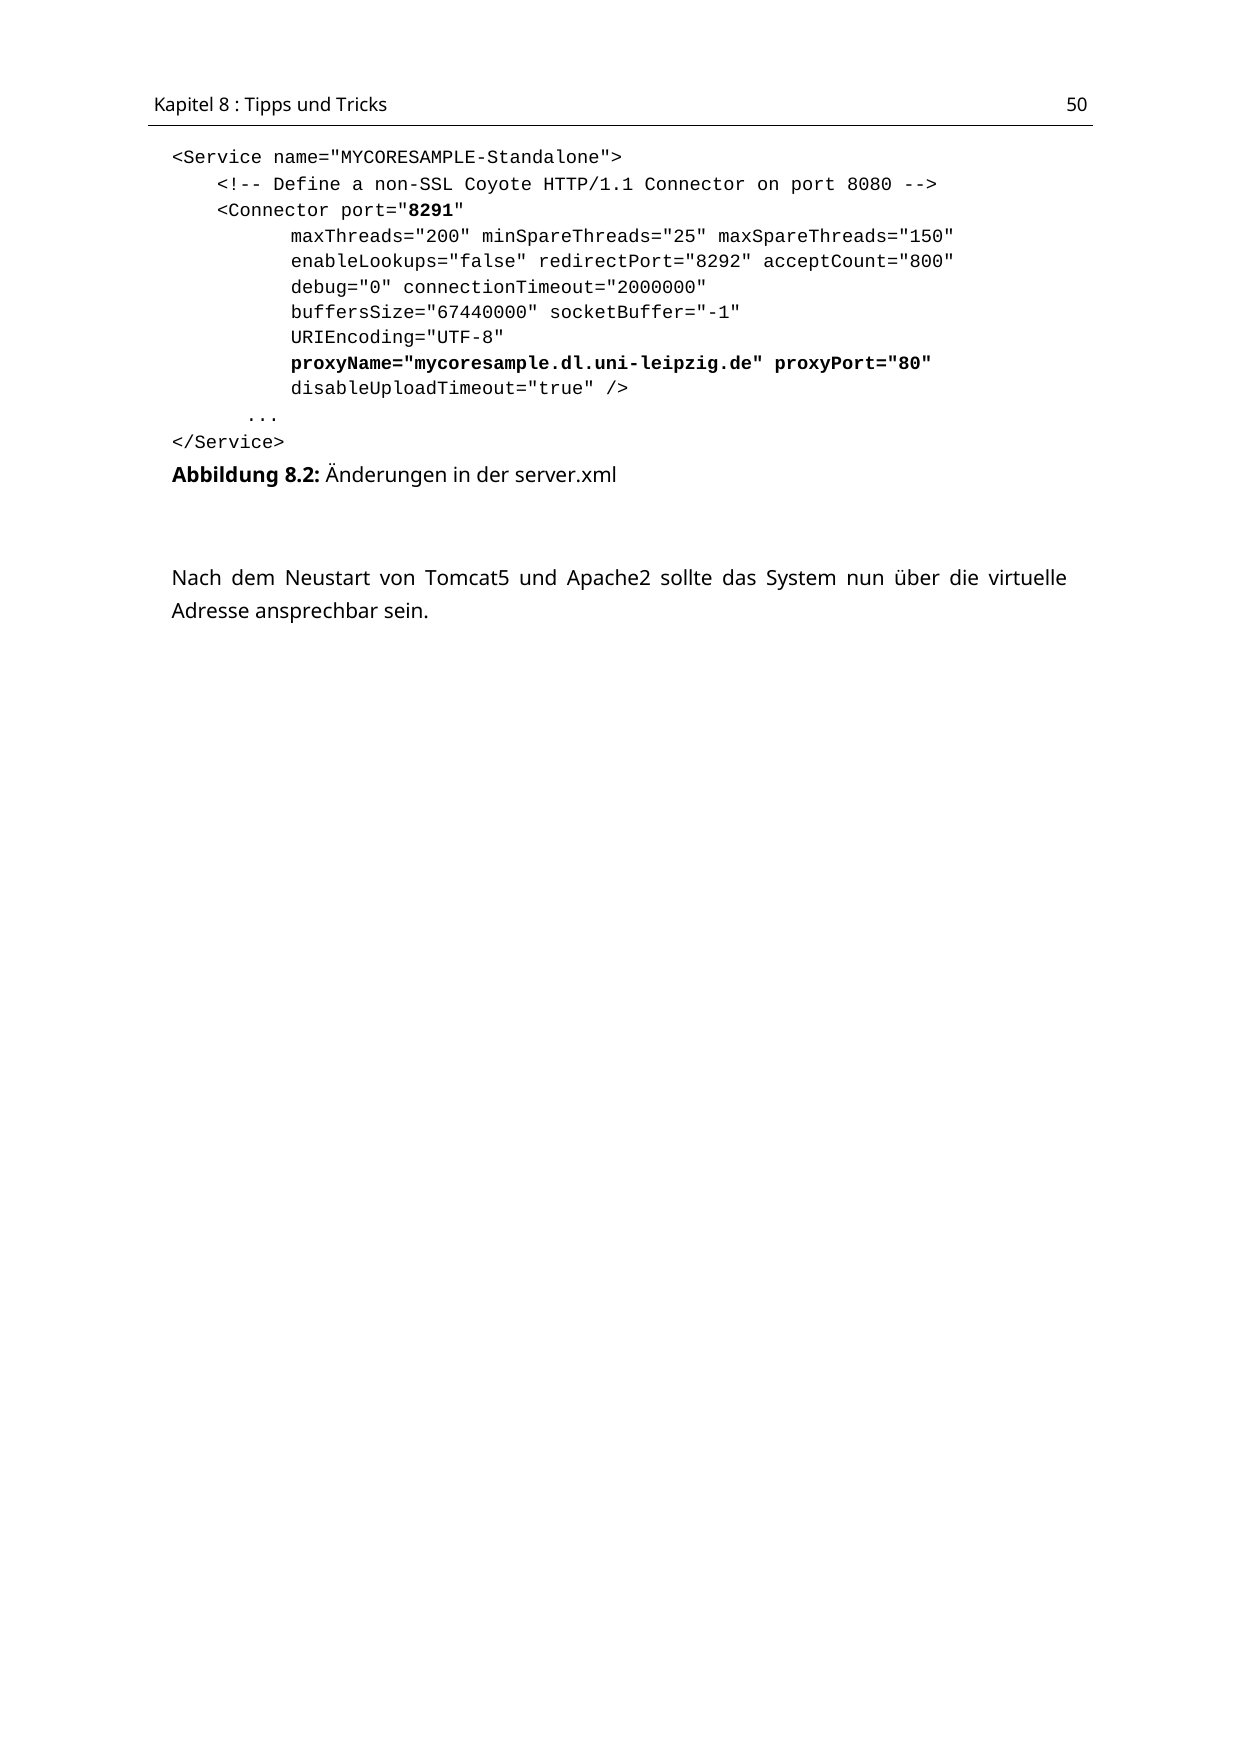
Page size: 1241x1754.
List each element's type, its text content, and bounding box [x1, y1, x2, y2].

text Nach dem Neustart von Tomcat5 und Apache2 sollte das System nun über die virtuelle Adresse ansprechbar sein. [171, 563, 1069, 625]
text <Connector port="8291" maxThreads="200" minSpareThreads="25" maxSpareThreads="150" enableLookups="false" redirectPort="8292" acceptCount="800" debug="0" connectionTimeout="2000000" buffersSize="67440000" socketBuffer="-1" URIEncoding="UTF-8" proxyName="mycoresample.dl.uni-leipzig.de" proxyPort="80" disableUploadTimeout="true" /> [172, 201, 1061, 401]
text </Service> [172, 433, 1061, 454]
text ... [172, 406, 1061, 427]
text <Service name="MYCORESAMPLE-Standalone"> [172, 148, 1061, 169]
text Abbildung 8.2: Änderungen in der server.xml [172, 460, 1061, 488]
text <!-- Define a non-SSL Coyote HTTP/1.1 Connector on port 8080 --> [172, 174, 1061, 196]
